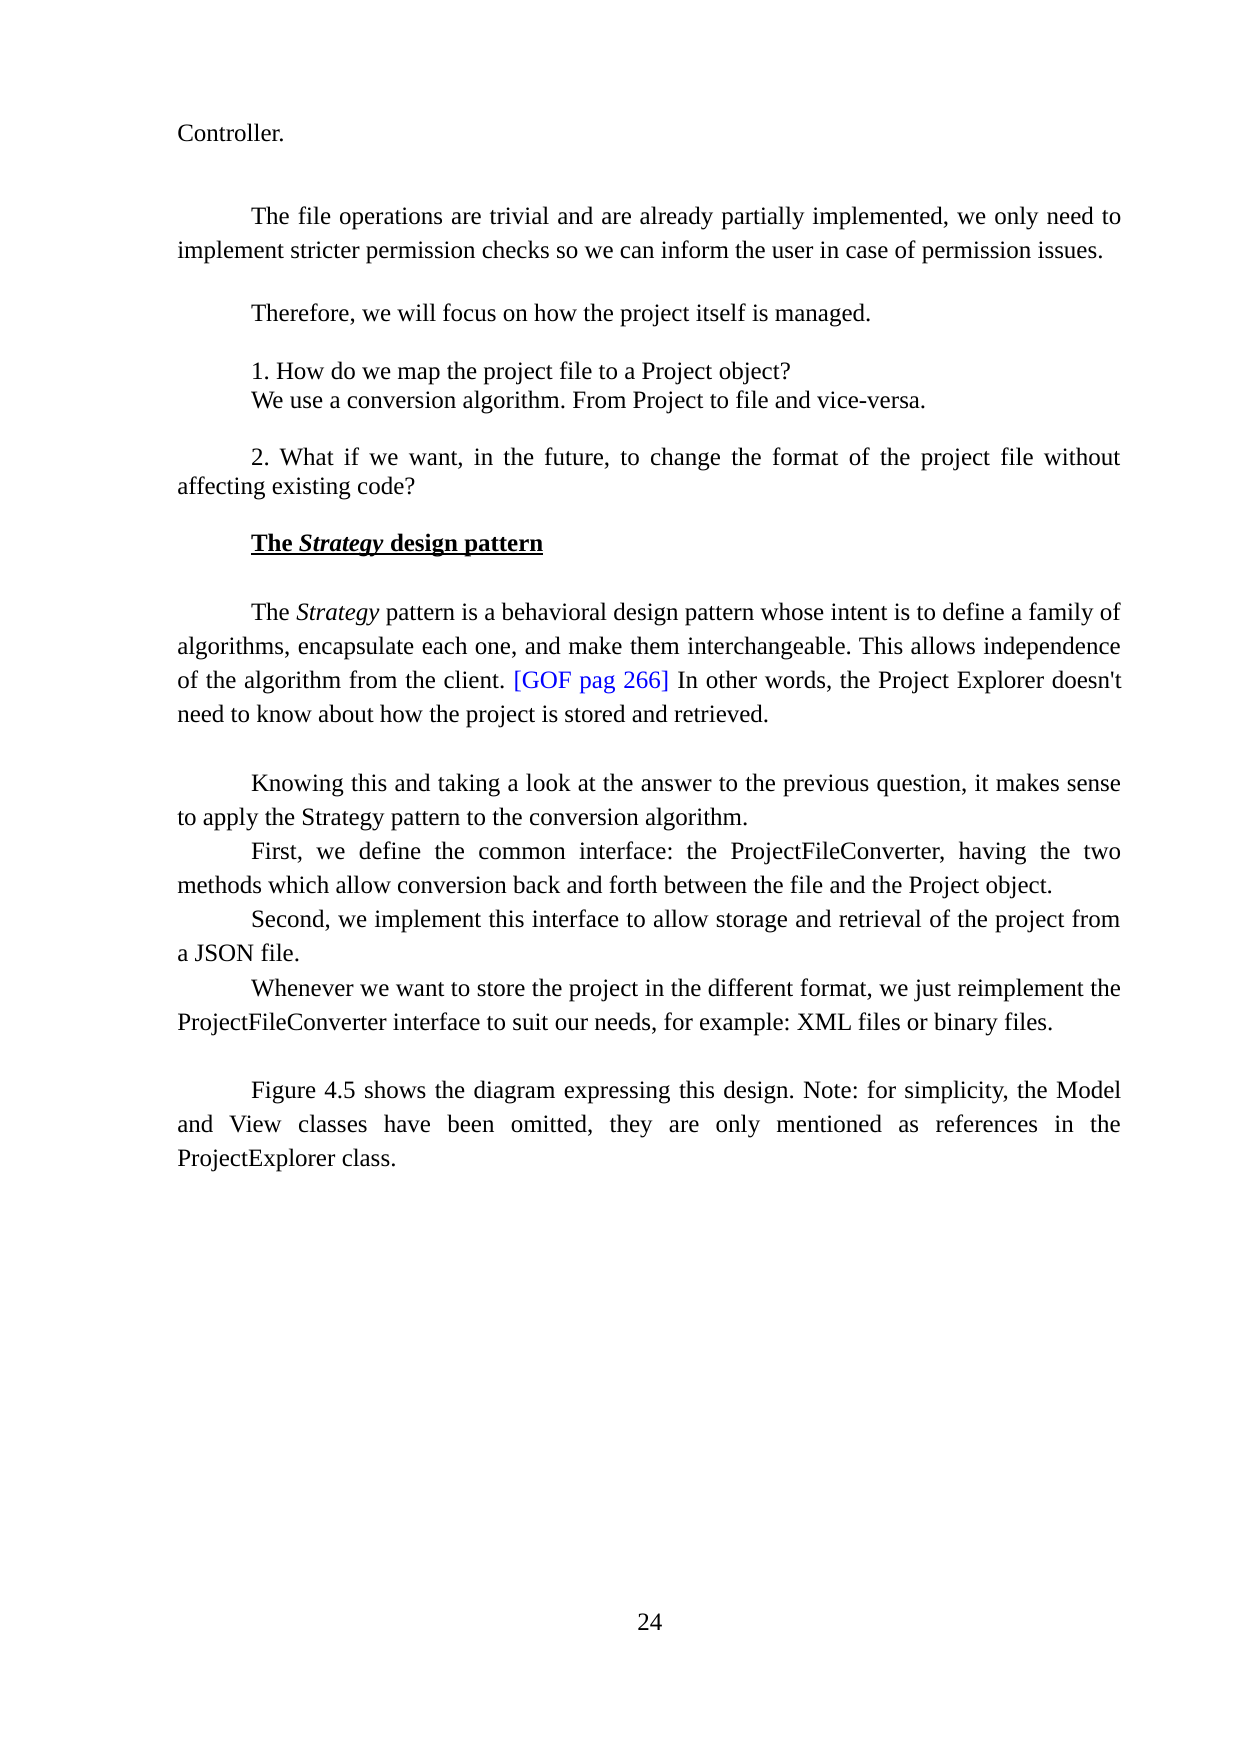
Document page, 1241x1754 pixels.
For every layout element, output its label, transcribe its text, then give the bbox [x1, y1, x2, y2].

text Controller. [177, 118, 1122, 147]
text First, we define the common interface: the ProjectFileConverter, having the two methods which allow conversion back and forth between the file and the Project object. [177, 836, 1122, 899]
text 1. How do we map the project file to a Project object? [177, 356, 1122, 385]
text 2. What if we want, in the future, to change the format of the project file without affecting existing code? [177, 442, 1122, 500]
text We use a conversion algorithm. From Project to file and vice-versa. [177, 385, 1122, 413]
text Whenever we want to store the project in the different format, we just reimplement the ProjectFileConverter interface to suit our needs, for example: XML files or binary files. [177, 973, 1122, 1036]
text The file operations are trivial and are already partially implemented, we only need to implement stricter permission checks so we can inform the user in case of permission issues. [177, 201, 1122, 264]
text Knowing this and taking a look at the answer to the previous question, it makes sense to apply the Strategy pattern to the conversion algorithm. [177, 768, 1122, 831]
text Therefore, we will focus on how the project itself is managed. [177, 270, 1122, 327]
text The Strategy design pattern [177, 528, 1122, 557]
text The Strategy pattern is a behavioral design pattern whose intent is to define a family of algorithms, encapsulate each one, and make them interchangeable. This allows independence of the algorithm from the client. [GOF pag 266] In other words, the Project Explorer doesn't need to know about how the project is stored and retrieved. [177, 597, 1122, 728]
text Figure 4.5 shows the diagram expressing this design. Note: for simplicity, the Model and View classes have been omitted, they are only mentioned as references in the ProjectExplorer class. [177, 1075, 1122, 1172]
text Second, we implement this interface to allow storage and retrieval of the project from a JSON file. [177, 904, 1122, 967]
